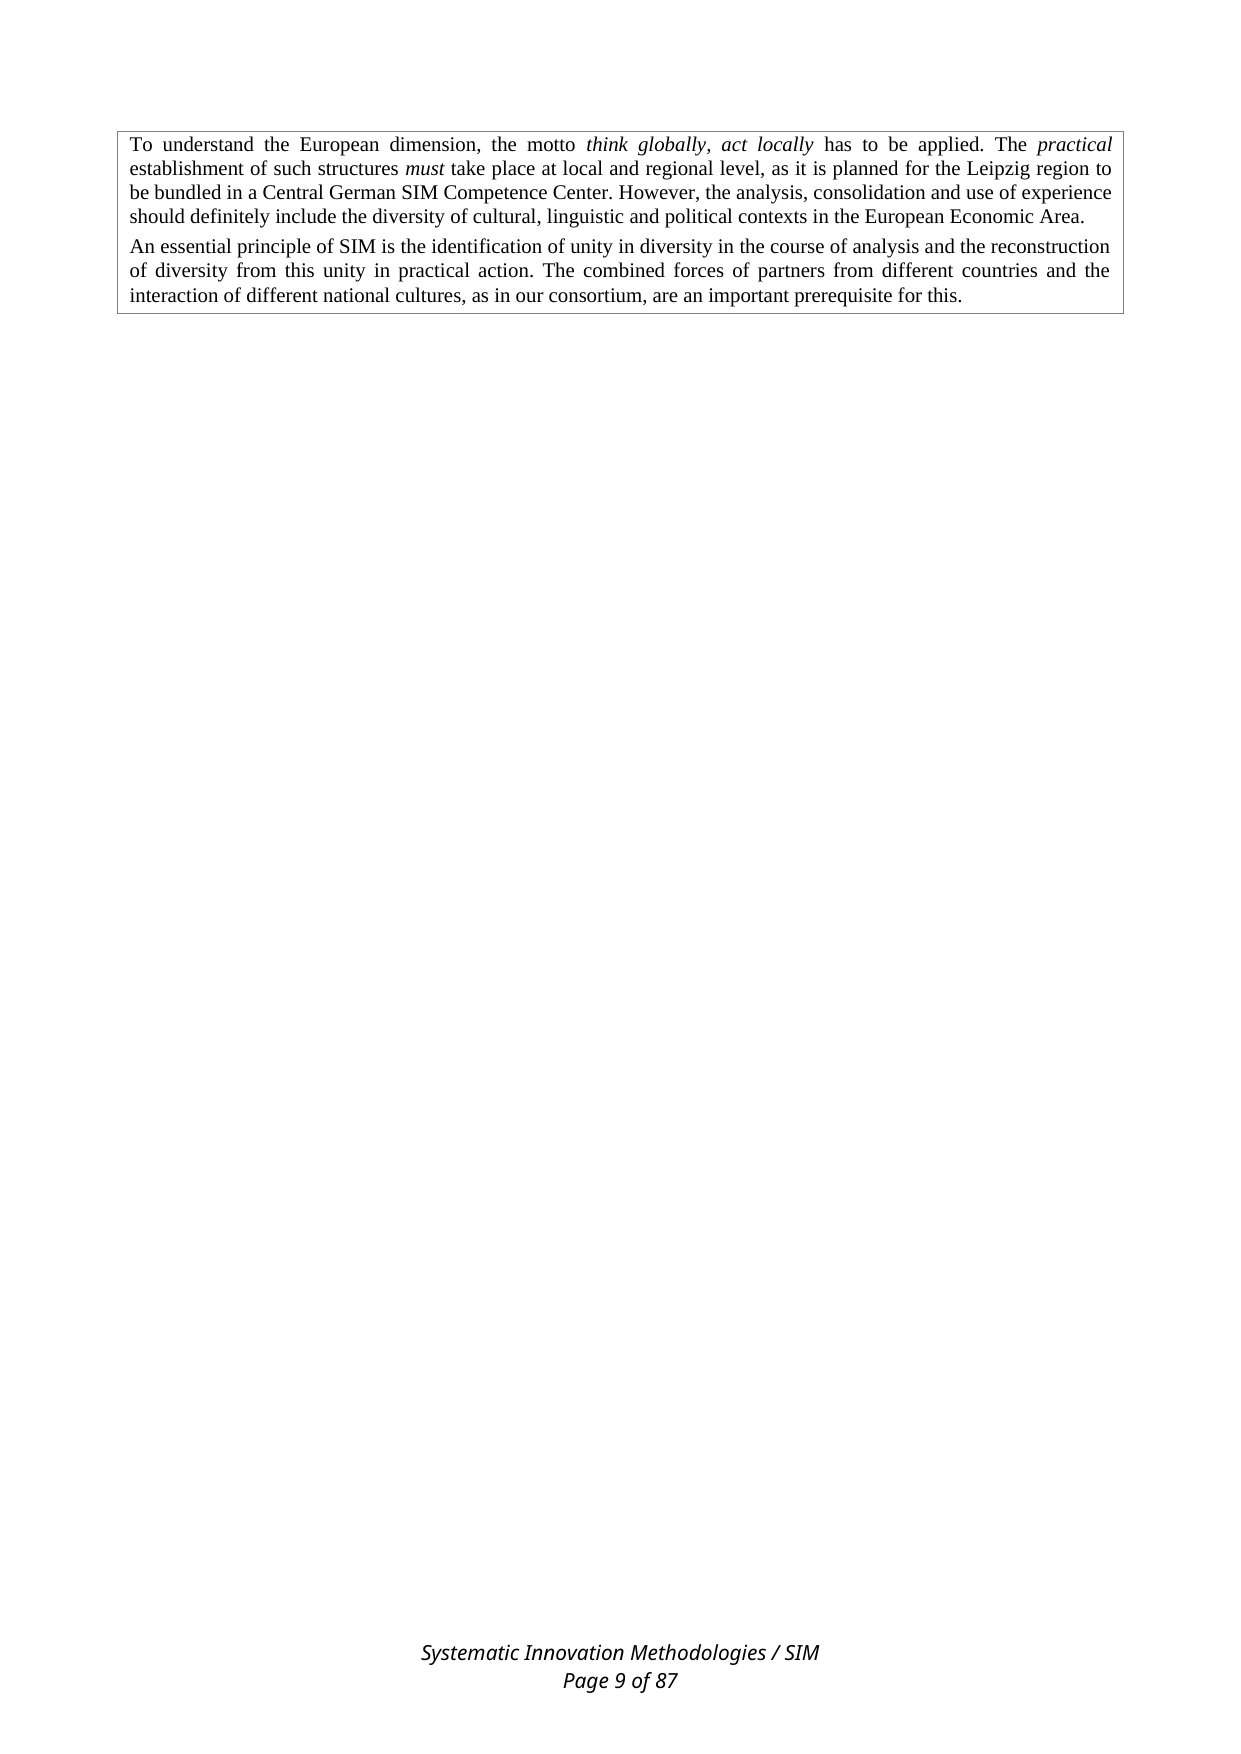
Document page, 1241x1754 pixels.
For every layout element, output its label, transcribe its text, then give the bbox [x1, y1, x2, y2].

table_header To understand the European dimension, the motto think globally, act locally has to be applied. The practical establishment of such structures must take place at local and regional level, as it is planned for the Leipzig region to be bundled in a Central German SIM Competence Center. However, the analysis, consolidation and use of experience should definitely include the diversity of cultural, linguistic and political contexts in the European Economic Area. An essential principle of SIM is the identification of unity in diversity in the course of analysis and the reconstruction of diversity from this unity in practical action. The combined forces of partners from different countries and the interaction of different national cultures, as in our consortium, are an important prerequisite for this. [118, 132, 1123, 312]
